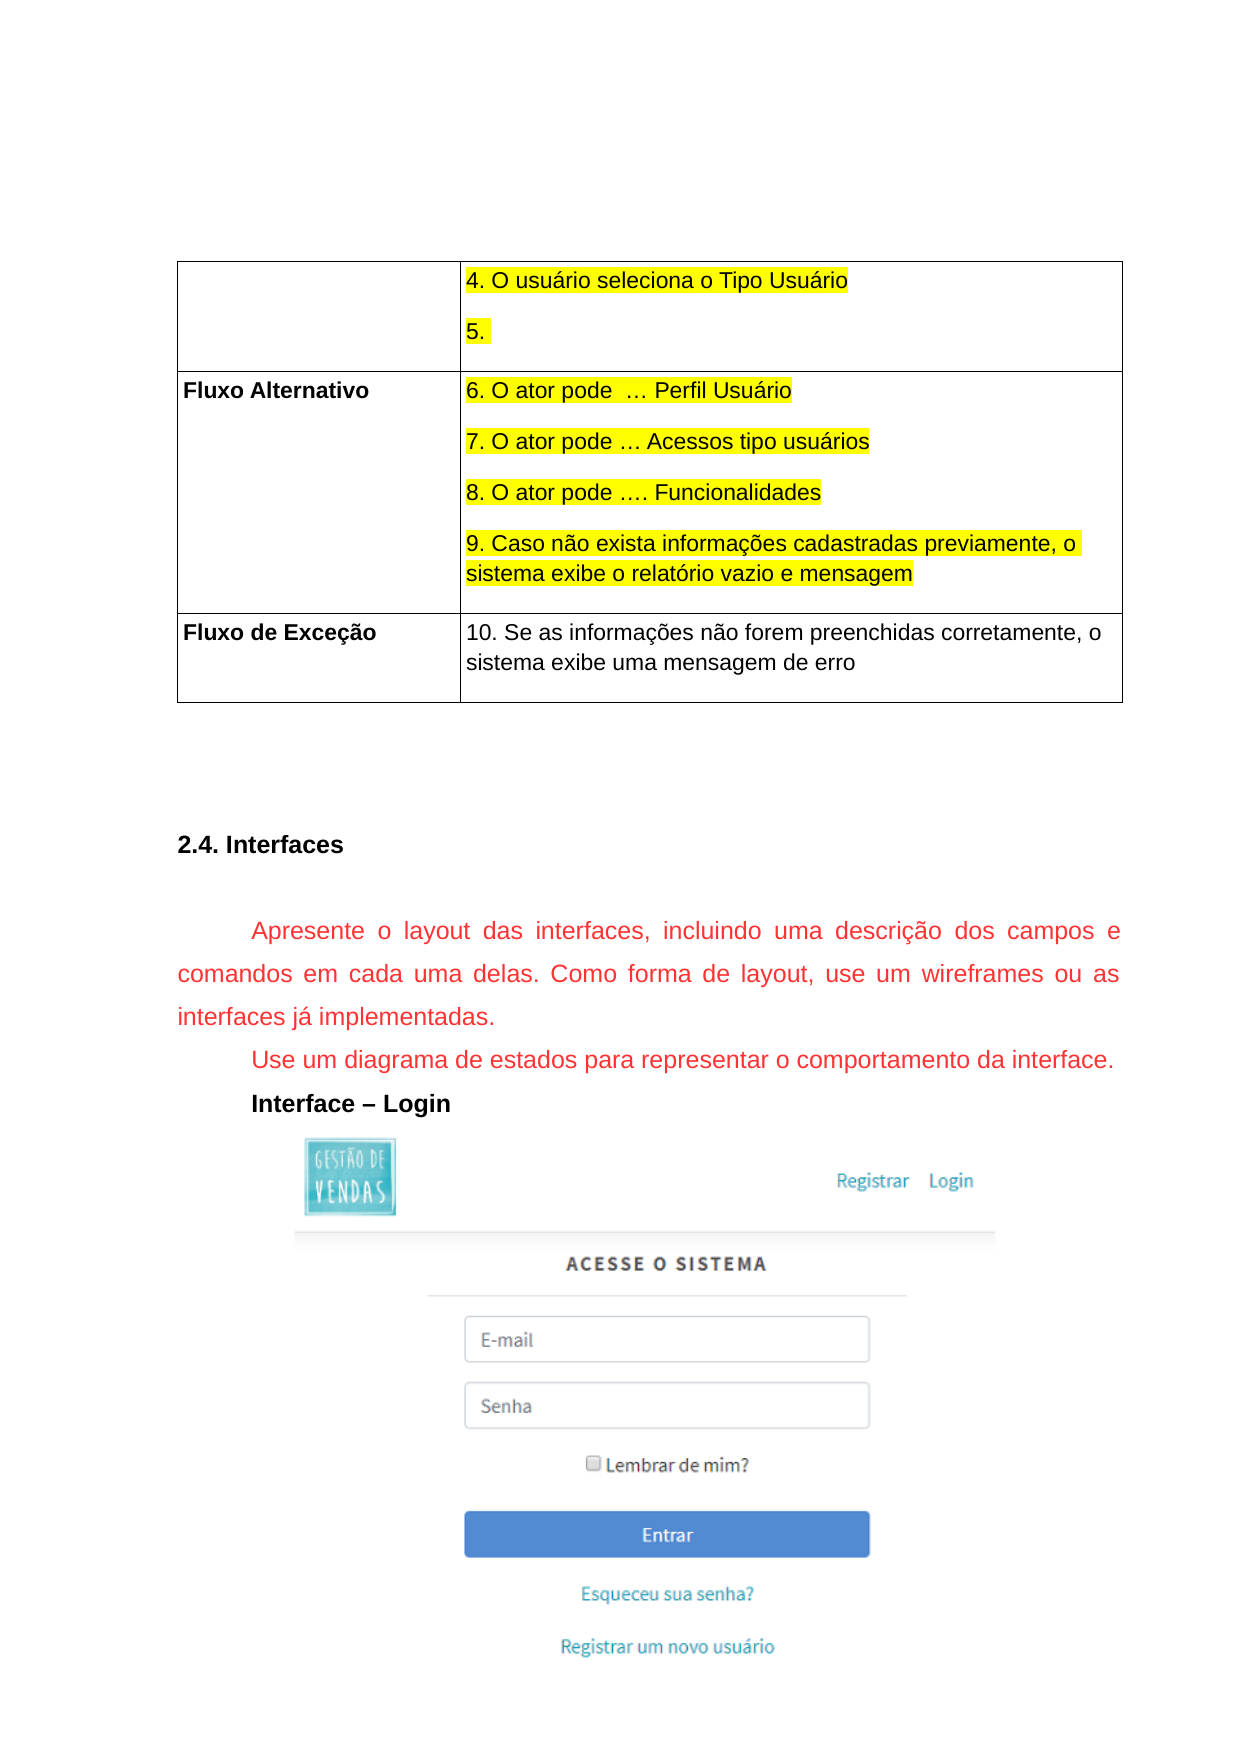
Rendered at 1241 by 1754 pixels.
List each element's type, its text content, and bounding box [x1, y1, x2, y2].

table_cell Fluxo Alternativo [178, 372, 460, 613]
text Apresente o layout das interfaces, incluindo uma descrição dos campos e comandos em cada uma delas. Como forma de layout, use um wireframes ou as interfaces já implementadas. [177, 916, 1122, 1031]
table_cell [178, 262, 460, 371]
table_cell 6. O ator pode … Perfil Usuário 7. O ator pode … Acessos tipo usuários 8. O ator pode …. Funcionalidades 9. Caso não exista informações cadastradas previamente, o sistema exibe o relatório vazio e mensagem [461, 372, 1122, 613]
text Use um diagrama de estados para representar o comportamento da interface. [177, 1045, 1122, 1074]
table_cell Fluxo de Exceção [178, 614, 460, 702]
subtitle 2.4. Interfaces [177, 830, 1122, 858]
table_cell 10. Se as informações não forem preenchidas corretamente, o sistema exibe uma mensagem de erro [461, 614, 1122, 702]
picture [294, 1131, 1005, 1695]
text Interface – Login [177, 1088, 1122, 1117]
table_cell 4. O usuário seleciona o Tipo Usuário 5. [461, 262, 1122, 371]
